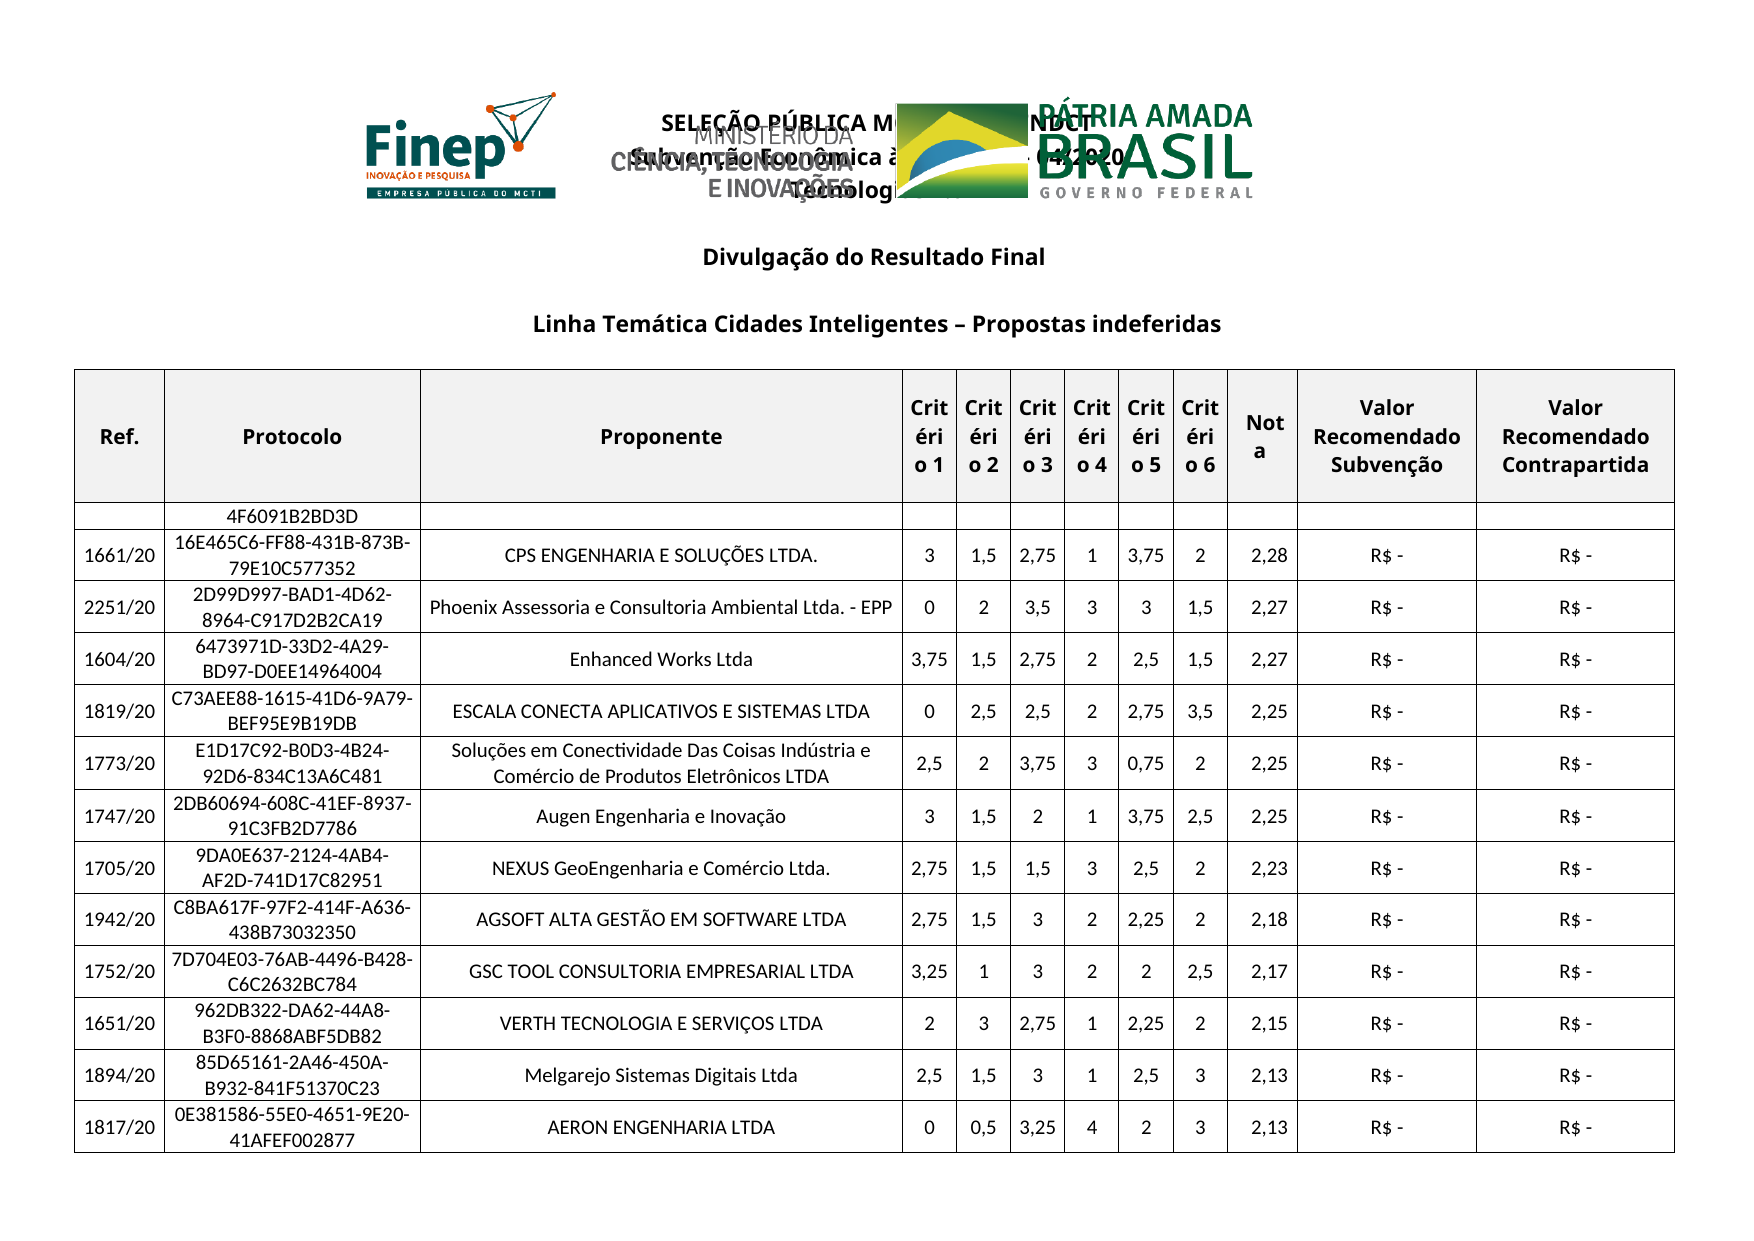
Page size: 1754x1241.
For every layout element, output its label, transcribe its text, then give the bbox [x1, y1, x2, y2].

table_cell 2,25 [1228, 685, 1297, 736]
table_cell 2,5 [1011, 685, 1064, 736]
table_cell 2 [1119, 946, 1173, 997]
table_header Critério 1 [903, 370, 956, 502]
table_header Critério 5 [1119, 370, 1173, 502]
table_cell 1817/20 [75, 1101, 164, 1152]
table_header Proponente [421, 370, 902, 502]
table_cell 1 [1065, 998, 1118, 1048]
table_cell 3 [1065, 737, 1118, 789]
table_cell 3 [1011, 1050, 1064, 1100]
table_cell VERTH TECNOLOGIA E SERVIÇOS LTDA [421, 998, 902, 1048]
table_cell 3 [1065, 581, 1118, 632]
table_cell R$ - [1298, 998, 1476, 1048]
table_cell AGSOFT ALTA GESTÃO EM SOFTWARE LTDA [421, 894, 902, 945]
table_cell 3,5 [1011, 581, 1064, 632]
table_cell [1298, 503, 1476, 528]
table_cell 2 [957, 737, 1010, 789]
table_cell 0E381586-55E0-4651-9E20-41AFEF002877 [165, 1101, 420, 1152]
table_cell 1,5 [957, 530, 1010, 580]
table_header Nota [1228, 370, 1297, 502]
table_cell 2,75 [903, 842, 956, 893]
table_cell [75, 503, 164, 528]
table_cell 2DB60694-608C-41EF-8937-91C3FB2D7786 [165, 790, 420, 841]
table_cell Enhanced Works Ltda [421, 633, 902, 684]
table_cell R$ - [1298, 842, 1476, 893]
table_cell R$ - [1477, 737, 1674, 789]
table_cell 1819/20 [75, 685, 164, 736]
table_cell R$ - [1477, 1050, 1674, 1100]
table_cell 2,75 [903, 894, 956, 945]
table_cell 3 [1174, 1101, 1227, 1152]
table_cell [1174, 503, 1227, 528]
table_cell 3,5 [1174, 685, 1227, 736]
table_cell R$ - [1298, 530, 1476, 580]
table_cell Melgarejo Sistemas Digitais Ltda [421, 1050, 902, 1100]
table_cell GSC TOOL CONSULTORIA EMPRESARIAL LTDA [421, 946, 902, 997]
table_cell 2,13 [1228, 1050, 1297, 1100]
table_cell Augen Engenharia e Inovação [421, 790, 902, 841]
table_cell AERON ENGENHARIA LTDA [421, 1101, 902, 1152]
table_cell 0,5 [957, 1101, 1010, 1152]
table_cell 3 [903, 790, 956, 841]
table_cell R$ - [1298, 790, 1476, 841]
table_cell 2,75 [1119, 685, 1173, 736]
table_cell 2,5 [903, 1050, 956, 1100]
table_header Valor Recomendado Contrapartida [1477, 370, 1674, 502]
table_header Valor Recomendado Subvenção [1298, 370, 1476, 502]
table_cell 2,25 [1228, 790, 1297, 841]
table_cell R$ - [1477, 842, 1674, 893]
table_cell 1 [957, 946, 1010, 997]
table_cell 3 [1011, 946, 1064, 997]
table_cell [1065, 503, 1118, 528]
table_header Critério 3 [1011, 370, 1064, 502]
table_cell 1773/20 [75, 737, 164, 789]
table_cell 3 [903, 530, 956, 580]
table_cell R$ - [1477, 530, 1674, 580]
table_cell 2,25 [1228, 737, 1297, 789]
table_cell 2,75 [1011, 998, 1064, 1048]
table_cell 2 [1011, 790, 1064, 841]
table_cell 2,17 [1228, 946, 1297, 997]
table_header Critério 2 [957, 370, 1010, 502]
table_header Critério 6 [1174, 370, 1227, 502]
table_cell R$ - [1477, 633, 1674, 684]
table_cell 2 [957, 581, 1010, 632]
table_cell 3 [957, 998, 1010, 1048]
table_cell 0,75 [1119, 737, 1173, 789]
table_cell 2,23 [1228, 842, 1297, 893]
table_cell 1604/20 [75, 633, 164, 684]
table_cell [1119, 503, 1173, 528]
table_cell 2 [1065, 685, 1118, 736]
table_cell 2D99D997-BAD1-4D62-8964-C917D2B2CA19 [165, 581, 420, 632]
table_cell 2 [1174, 737, 1227, 789]
table_cell 2,27 [1228, 581, 1297, 632]
table_cell 2,28 [1228, 530, 1297, 580]
table_cell 2,5 [1119, 1050, 1173, 1100]
table_cell 3,25 [1011, 1101, 1064, 1152]
table_cell ESCALA CONECTA APLICATIVOS E SISTEMAS LTDA [421, 685, 902, 736]
table_cell 16E465C6-FF88-431B-873B-79E10C577352 [165, 530, 420, 580]
table_cell 3 [1011, 894, 1064, 945]
table_cell 3,25 [903, 946, 956, 997]
table_header Protocolo [165, 370, 420, 502]
table_cell R$ - [1298, 1050, 1476, 1100]
table_cell 2,15 [1228, 998, 1297, 1048]
table_cell 9DA0E637-2124-4AB4-AF2D-741D17C82951 [165, 842, 420, 893]
table_cell 3,75 [1119, 790, 1173, 841]
table_header Ref. [75, 370, 164, 502]
table_cell [1477, 503, 1674, 528]
table_cell [1011, 503, 1064, 528]
table_cell 3 [1065, 842, 1118, 893]
table_cell 2,25 [1119, 894, 1173, 945]
table_cell R$ - [1477, 1101, 1674, 1152]
table_cell 3,75 [903, 633, 956, 684]
table_cell 2,27 [1228, 633, 1297, 684]
table_cell 1752/20 [75, 946, 164, 997]
table_cell 2 [1174, 842, 1227, 893]
table_cell 1705/20 [75, 842, 164, 893]
table_cell 4F6091B2BD3D [165, 503, 420, 528]
table_cell 3 [1119, 581, 1173, 632]
table_cell 1661/20 [75, 530, 164, 580]
table_cell 2 [1174, 530, 1227, 580]
table_cell 2 [1174, 894, 1227, 945]
table_cell 4 [1065, 1101, 1118, 1152]
table_cell 7D704E03-76AB-4496-B428-C6C2632BC784 [165, 946, 420, 997]
table_cell 1 [1065, 790, 1118, 841]
table_cell 2,75 [1011, 530, 1064, 580]
table_cell R$ - [1298, 633, 1476, 684]
table_cell 0 [903, 581, 956, 632]
table_cell 6473971D-33D2-4A29-BD97-D0EE14964004 [165, 633, 420, 684]
table_cell R$ - [1477, 685, 1674, 736]
table_cell 2,5 [903, 737, 956, 789]
table_cell [903, 503, 956, 528]
table_cell 0 [903, 685, 956, 736]
table_cell R$ - [1477, 998, 1674, 1048]
table_cell 2,5 [1119, 842, 1173, 893]
table_cell [957, 503, 1010, 528]
table_cell NEXUS GeoEngenharia e Comércio Ltda. [421, 842, 902, 893]
table_cell R$ - [1477, 581, 1674, 632]
table_cell 1,5 [1011, 842, 1064, 893]
table_cell C73AEE88-1615-41D6-9A79-BEF95E9B19DB [165, 685, 420, 736]
table_cell 2251/20 [75, 581, 164, 632]
table_cell 2,75 [1011, 633, 1064, 684]
table_cell 1 [1065, 530, 1118, 580]
table_cell 2 [1065, 946, 1118, 997]
table_cell 2 [1119, 1101, 1173, 1152]
table_cell 2 [1065, 894, 1118, 945]
table_cell 1,5 [957, 842, 1010, 893]
table_cell 2 [1065, 633, 1118, 684]
table_cell 1,5 [1174, 633, 1227, 684]
table_cell R$ - [1298, 737, 1476, 789]
table_cell 85D65161-2A46-450A-B932-841F51370C23 [165, 1050, 420, 1100]
table_cell 2,13 [1228, 1101, 1297, 1152]
table_cell 3,75 [1011, 737, 1064, 789]
table_cell 3,75 [1119, 530, 1173, 580]
table_cell E1D17C92-B0D3-4B24-92D6-834C13A6C481 [165, 737, 420, 789]
table_cell 2 [903, 998, 956, 1048]
table_cell [421, 503, 902, 528]
table_cell 2,5 [957, 685, 1010, 736]
table_cell CPS ENGENHARIA E SOLUÇÕES LTDA. [421, 530, 902, 580]
table_cell 1,5 [957, 790, 1010, 841]
table_cell 1,5 [1174, 581, 1227, 632]
table_cell 2 [1174, 998, 1227, 1048]
table_cell 2,5 [1174, 946, 1227, 997]
table_cell R$ - [1298, 946, 1476, 997]
table_cell 1747/20 [75, 790, 164, 841]
table_cell 2,25 [1119, 998, 1173, 1048]
table_cell R$ - [1298, 581, 1476, 632]
table_cell R$ - [1477, 946, 1674, 997]
table_cell 1 [1065, 1050, 1118, 1100]
table_cell 2,5 [1174, 790, 1227, 841]
table_cell 3 [1174, 1050, 1227, 1100]
table_cell C8BA617F-97F2-414F-A636-438B73032350 [165, 894, 420, 945]
table_cell 1,5 [957, 633, 1010, 684]
table_cell 962DB322-DA62-44A8-B3F0-8868ABF5DB82 [165, 998, 420, 1048]
table_cell 0 [903, 1101, 956, 1152]
table_cell [1228, 503, 1297, 528]
table_cell R$ - [1477, 894, 1674, 945]
table_cell 1942/20 [75, 894, 164, 945]
table_cell 1,5 [957, 894, 1010, 945]
table_header Critério 4 [1065, 370, 1118, 502]
table_cell 1651/20 [75, 998, 164, 1048]
table_cell R$ - [1298, 894, 1476, 945]
table_cell 1894/20 [75, 1050, 164, 1100]
table_cell R$ - [1298, 1101, 1476, 1152]
table_cell R$ - [1298, 685, 1476, 736]
table_cell 2,5 [1119, 633, 1173, 684]
table_cell 1,5 [957, 1050, 1010, 1100]
table_cell Soluções em Conectividade Das Coisas Indústria e Comércio de Produtos Eletrônicos LTDA [421, 737, 902, 789]
table_cell 2,18 [1228, 894, 1297, 945]
table_cell Phoenix Assessoria e Consultoria Ambiental Ltda. - EPP [421, 581, 902, 632]
table_cell R$ - [1477, 790, 1674, 841]
